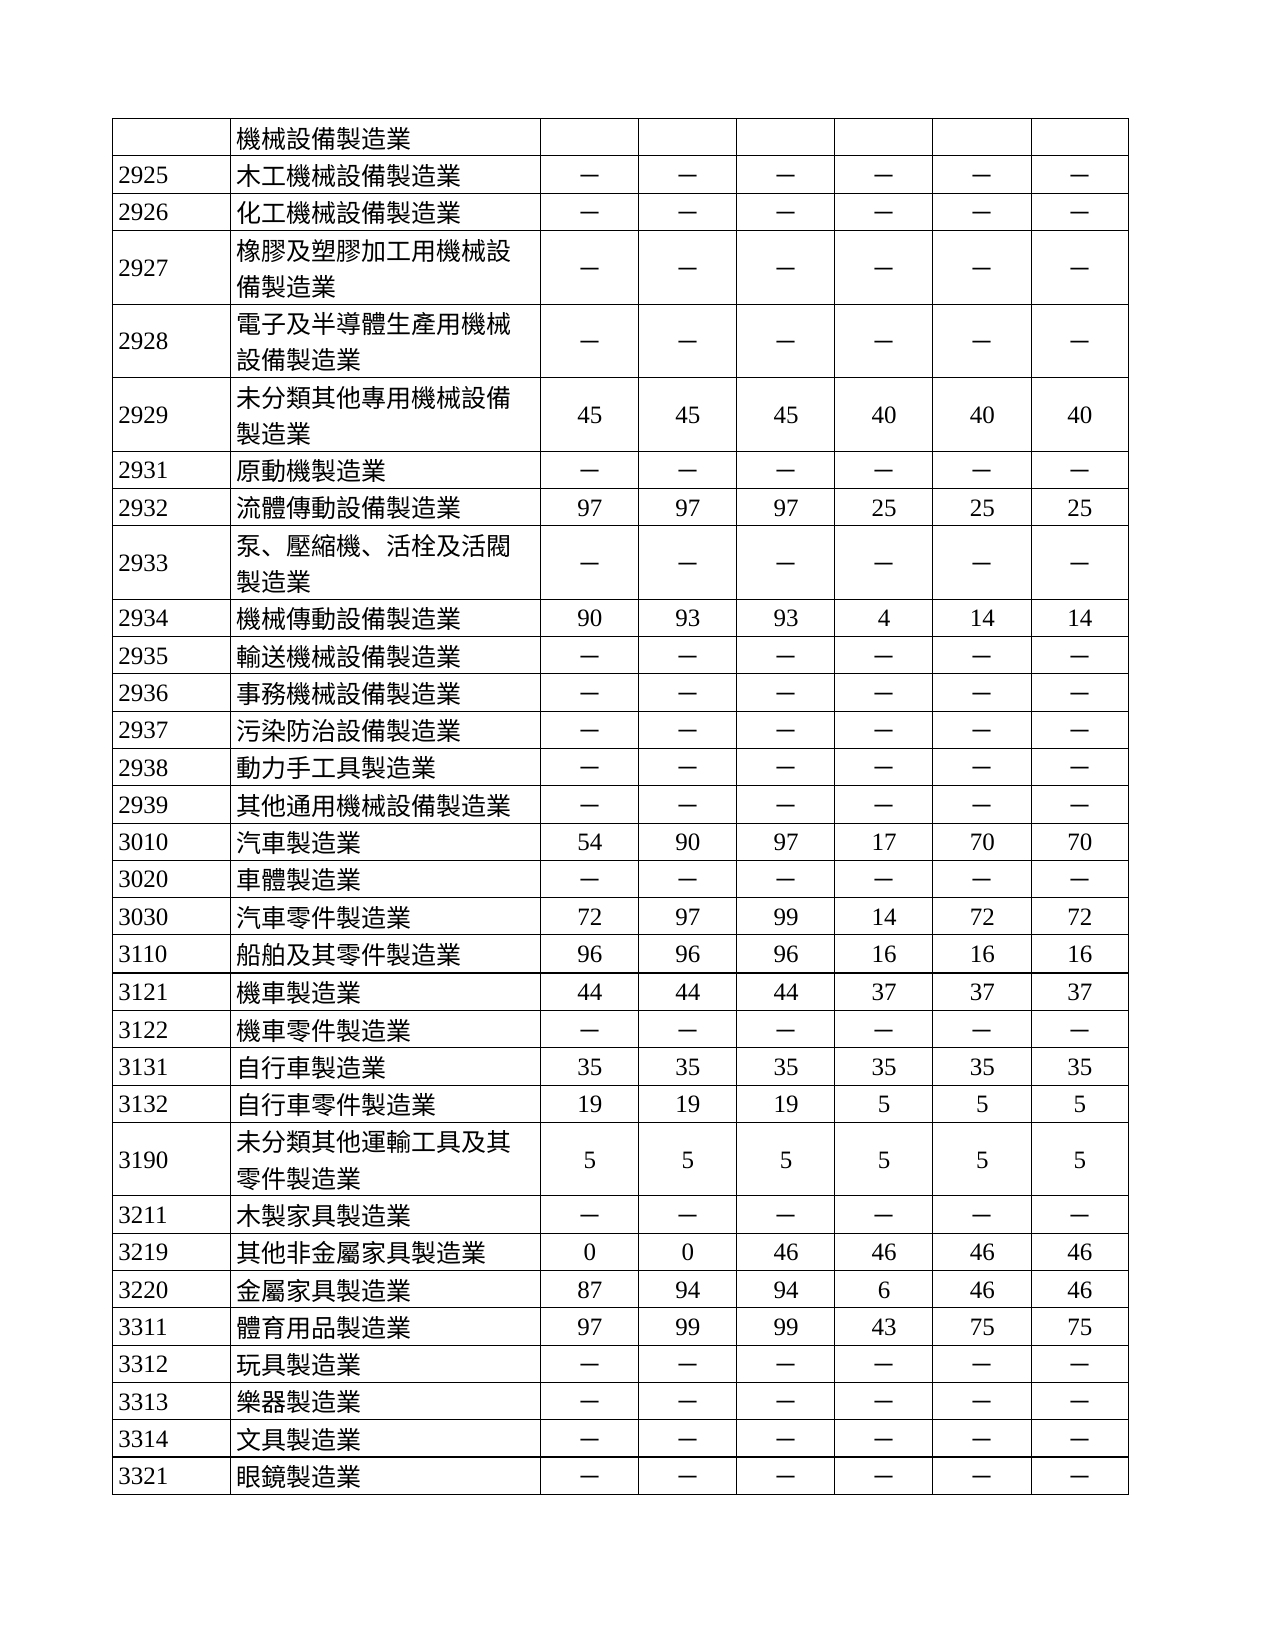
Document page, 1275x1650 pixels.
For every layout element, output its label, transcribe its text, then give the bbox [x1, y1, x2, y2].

table_header 44 [541, 974, 638, 1010]
table_cell － [737, 156, 834, 193]
table_cell 75 [933, 1308, 1031, 1344]
table_cell 3110 [113, 935, 230, 972]
table_cell － [1032, 305, 1128, 377]
table_cell 45 [639, 378, 736, 451]
table_cell － [737, 637, 834, 673]
table_cell 93 [639, 600, 736, 636]
table_cell － [835, 786, 932, 822]
table_cell － [541, 1383, 638, 1419]
table_cell 事務機械設備製造業 [231, 674, 540, 711]
table_cell 2936 [113, 674, 230, 711]
table_cell 汽車製造業 [231, 824, 540, 860]
table_cell － [639, 156, 736, 193]
table_cell － [835, 1420, 932, 1456]
table_cell － [737, 119, 834, 155]
table_cell － [737, 452, 834, 488]
table_cell － [541, 1196, 638, 1233]
table_cell 70 [933, 824, 1031, 860]
table_header 37 [933, 974, 1031, 1010]
table_cell 35 [1032, 1048, 1128, 1084]
table_cell 金屬家具製造業 [231, 1271, 540, 1307]
table_cell 3219 [113, 1234, 230, 1270]
table_cell 3020 [113, 861, 230, 897]
table_cell － [639, 786, 736, 822]
table_cell 93 [737, 600, 834, 636]
table_cell － [1032, 231, 1128, 303]
table_cell 0 [639, 1234, 736, 1270]
table_cell － [933, 674, 1031, 711]
table_cell － [541, 674, 638, 711]
table_cell － [737, 1346, 834, 1382]
table_cell 35 [933, 1048, 1031, 1084]
table_cell － [933, 452, 1031, 488]
table_cell － [933, 861, 1031, 897]
table_cell 99 [737, 1308, 834, 1344]
table_cell 體育用品製造業 [231, 1308, 540, 1344]
table_cell 3122 [113, 1011, 230, 1047]
table_cell 車體製造業 [231, 861, 540, 897]
table_cell 19 [737, 1086, 834, 1122]
table_cell － [933, 194, 1031, 230]
table_cell － [933, 1420, 1031, 1456]
table_cell － [639, 1458, 736, 1494]
table_cell 3131 [113, 1048, 230, 1084]
table_cell 自行車零件製造業 [231, 1086, 540, 1122]
table_cell － [639, 1420, 736, 1456]
table_cell 機車零件製造業 [231, 1011, 540, 1047]
table_cell － [835, 1011, 932, 1047]
table_cell 45 [541, 378, 638, 451]
table_cell 35 [541, 1048, 638, 1084]
table_cell 45 [737, 378, 834, 451]
table_cell 40 [835, 378, 932, 451]
table_cell － [639, 749, 736, 785]
table_cell 3211 [113, 1196, 230, 1233]
table_cell 46 [1032, 1234, 1128, 1270]
table_cell 3312 [113, 1346, 230, 1382]
table_cell 玩具製造業 [231, 1346, 540, 1382]
table_cell 14 [933, 600, 1031, 636]
table_cell － [737, 305, 834, 377]
table_cell － [835, 1458, 932, 1494]
table_cell 5 [835, 1086, 932, 1122]
table_cell － [1032, 637, 1128, 673]
table_cell － [933, 749, 1031, 785]
table_cell 未分類其他專用機械設備製造業 [231, 378, 540, 451]
table_cell 3311 [113, 1308, 230, 1344]
table_cell － [1032, 119, 1128, 155]
table_cell 25 [835, 489, 932, 525]
table_cell 3220 [113, 1271, 230, 1307]
table_cell 97 [639, 898, 736, 934]
table_cell － [933, 1383, 1031, 1419]
table_cell － [835, 637, 932, 673]
table_cell － [541, 861, 638, 897]
table_cell 2931 [113, 452, 230, 488]
table_cell 2934 [113, 600, 230, 636]
table_cell － [933, 305, 1031, 377]
table_cell 16 [1032, 935, 1128, 972]
table_cell 自行車製造業 [231, 1048, 540, 1084]
table_cell － [541, 1420, 638, 1456]
table_cell － [933, 1011, 1031, 1047]
table_cell － [835, 749, 932, 785]
table_cell 16 [835, 935, 932, 972]
table_cell － [541, 305, 638, 377]
table_cell － [737, 1420, 834, 1456]
table_cell － [835, 712, 932, 748]
table_cell － [541, 637, 638, 673]
table_cell 其他通用機械設備製造業 [231, 786, 540, 822]
table_cell － [737, 674, 834, 711]
table_cell 2925 [113, 156, 230, 193]
table_cell － [1032, 1346, 1128, 1382]
table_cell － [737, 194, 834, 230]
table_cell － [933, 637, 1031, 673]
table_cell 99 [639, 1308, 736, 1344]
table_cell 其他非金屬家具製造業 [231, 1234, 540, 1270]
table_cell － [541, 786, 638, 822]
table_cell － [639, 861, 736, 897]
table_cell － [835, 305, 932, 377]
table_cell 90 [639, 824, 736, 860]
table_cell 90 [541, 600, 638, 636]
table_cell 2926 [113, 194, 230, 230]
table_cell 72 [541, 898, 638, 934]
table_cell － [933, 231, 1031, 303]
table_cell － [639, 526, 736, 599]
table_cell 3314 [113, 1420, 230, 1456]
table_cell 97 [737, 489, 834, 525]
table_cell － [541, 231, 638, 303]
table_cell 5 [737, 1123, 834, 1195]
table_cell 樂器製造業 [231, 1383, 540, 1419]
table_cell 40 [1032, 378, 1128, 451]
table_cell 35 [835, 1048, 932, 1084]
table_cell － [541, 119, 638, 155]
table_cell － [737, 861, 834, 897]
table_cell 94 [737, 1271, 834, 1307]
table_cell － [639, 305, 736, 377]
table_cell － [639, 712, 736, 748]
table_cell － [541, 452, 638, 488]
table_cell － [639, 1196, 736, 1233]
table_cell 97 [639, 489, 736, 525]
table_cell 2928 [113, 305, 230, 377]
table_cell － [835, 452, 932, 488]
table_cell － [1032, 712, 1128, 748]
table_cell － [1032, 156, 1128, 193]
table_cell － [835, 1383, 932, 1419]
table_cell 木工機械設備製造業 [231, 156, 540, 193]
table_cell 船舶及其零件製造業 [231, 935, 540, 972]
table_cell 72 [933, 898, 1031, 934]
table_cell 電子及半導體生產用機械設備製造業 [231, 305, 540, 377]
table_cell 2938 [113, 749, 230, 785]
table_cell 2935 [113, 637, 230, 673]
table_cell － [933, 526, 1031, 599]
table_cell 19 [541, 1086, 638, 1122]
table_cell － [541, 1011, 638, 1047]
table_cell 97 [541, 1308, 638, 1344]
table_cell 72 [1032, 898, 1128, 934]
table_cell － [737, 749, 834, 785]
table_cell － [933, 786, 1031, 822]
table_cell － [1032, 1420, 1128, 1456]
table_cell 木製家具製造業 [231, 1196, 540, 1233]
table_cell 17 [835, 824, 932, 860]
table_cell 機械設備製造業 [231, 119, 540, 155]
table_cell 4 [835, 600, 932, 636]
table_cell － [835, 231, 932, 303]
table_cell － [1032, 786, 1128, 822]
table_cell － [1032, 1011, 1128, 1047]
table_header 37 [835, 974, 932, 1010]
table_cell － [639, 231, 736, 303]
table_cell － [737, 1011, 834, 1047]
table_cell 3010 [113, 824, 230, 860]
table_cell － [933, 1346, 1031, 1382]
table_cell 2939 [113, 786, 230, 822]
table_cell 汽車零件製造業 [231, 898, 540, 934]
table_cell 6 [835, 1271, 932, 1307]
table_cell － [737, 1196, 834, 1233]
table_cell － [933, 156, 1031, 193]
table_cell 46 [933, 1271, 1031, 1307]
table_cell 泵、壓縮機、活栓及活閥製造業 [231, 526, 540, 599]
table_cell 2932 [113, 489, 230, 525]
table_cell 97 [737, 824, 834, 860]
table_cell － [933, 1196, 1031, 1233]
table_cell － [737, 786, 834, 822]
table_cell 46 [933, 1234, 1031, 1270]
table_cell 機械傳動設備製造業 [231, 600, 540, 636]
table_cell 5 [933, 1086, 1031, 1122]
table_cell 46 [835, 1234, 932, 1270]
table_cell 43 [835, 1308, 932, 1344]
table_header 44 [737, 974, 834, 1010]
table_cell － [835, 119, 932, 155]
table_cell － [639, 1383, 736, 1419]
table_cell － [737, 1383, 834, 1419]
table_cell 2929 [113, 378, 230, 451]
table_cell － [933, 119, 1031, 155]
table_header 37 [1032, 974, 1128, 1010]
table_cell 0 [541, 1234, 638, 1270]
table_cell － [541, 749, 638, 785]
table_cell 35 [639, 1048, 736, 1084]
table_cell 3190 [113, 1123, 230, 1195]
table_cell － [1032, 1458, 1128, 1494]
table_cell 54 [541, 824, 638, 860]
table_cell 5 [541, 1123, 638, 1195]
table_cell － [835, 674, 932, 711]
table_cell 5 [639, 1123, 736, 1195]
table_cell － [933, 1458, 1031, 1494]
table_cell － [541, 194, 638, 230]
table_cell 流體傳動設備製造業 [231, 489, 540, 525]
table_cell － [835, 156, 932, 193]
table_cell 96 [541, 935, 638, 972]
table_cell － [639, 452, 736, 488]
table_cell 46 [737, 1234, 834, 1270]
table_cell 96 [639, 935, 736, 972]
table_cell 輸送機械設備製造業 [231, 637, 540, 673]
table_cell － [639, 1011, 736, 1047]
table_cell － [639, 1346, 736, 1382]
table_cell － [639, 194, 736, 230]
table_header 44 [639, 974, 736, 1010]
table_cell － [639, 637, 736, 673]
table_cell 橡膠及塑膠加工用機械設備製造業 [231, 231, 540, 303]
table_cell 25 [933, 489, 1031, 525]
table_cell 2933 [113, 526, 230, 599]
table_cell － [835, 526, 932, 599]
table_cell 2927 [113, 231, 230, 303]
table_cell 97 [541, 489, 638, 525]
table_cell 75 [1032, 1308, 1128, 1344]
table_cell 5 [1032, 1086, 1128, 1122]
table_cell 40 [933, 378, 1031, 451]
table_cell － [639, 119, 736, 155]
table_cell [113, 119, 230, 155]
table_cell 14 [1032, 600, 1128, 636]
table_cell 文具製造業 [231, 1420, 540, 1456]
table_cell 5 [1032, 1123, 1128, 1195]
table_cell 70 [1032, 824, 1128, 860]
table_cell － [1032, 194, 1128, 230]
table_cell － [541, 1458, 638, 1494]
table_cell － [933, 712, 1031, 748]
table_cell － [835, 194, 932, 230]
table_cell 16 [933, 935, 1031, 972]
table_header 3121 [113, 974, 230, 1010]
table_cell － [835, 861, 932, 897]
table_cell 原動機製造業 [231, 452, 540, 488]
table_cell 35 [737, 1048, 834, 1084]
table_cell 99 [737, 898, 834, 934]
table_cell 污染防治設備製造業 [231, 712, 540, 748]
table_cell 94 [639, 1271, 736, 1307]
table_cell － [1032, 452, 1128, 488]
table_cell 46 [1032, 1271, 1128, 1307]
table_cell － [1032, 749, 1128, 785]
table_cell － [639, 674, 736, 711]
table_header 機車製造業 [231, 974, 540, 1010]
table_cell － [835, 1346, 932, 1382]
table_cell － [737, 526, 834, 599]
table_cell 2937 [113, 712, 230, 748]
table_cell 5 [933, 1123, 1031, 1195]
table_cell 5 [835, 1123, 932, 1195]
table_cell 14 [835, 898, 932, 934]
table_cell 25 [1032, 489, 1128, 525]
table_cell － [1032, 526, 1128, 599]
table_cell － [1032, 674, 1128, 711]
table_cell － [541, 156, 638, 193]
table_cell － [835, 1196, 932, 1233]
table_cell 87 [541, 1271, 638, 1307]
table_cell 3132 [113, 1086, 230, 1122]
table_cell － [1032, 1383, 1128, 1419]
table_cell － [737, 712, 834, 748]
table_cell － [541, 1346, 638, 1382]
table_cell 化工機械設備製造業 [231, 194, 540, 230]
table_cell 動力手工具製造業 [231, 749, 540, 785]
table_cell 眼鏡製造業 [231, 1458, 540, 1494]
table_cell － [737, 231, 834, 303]
table_cell － [1032, 861, 1128, 897]
table_cell － [541, 526, 638, 599]
table_cell 3030 [113, 898, 230, 934]
table_cell 未分類其他運輸工具及其零件製造業 [231, 1123, 540, 1195]
table_cell 96 [737, 935, 834, 972]
table_cell 3313 [113, 1383, 230, 1419]
table_cell 19 [639, 1086, 736, 1122]
table_cell － [737, 1458, 834, 1494]
table_cell － [1032, 1196, 1128, 1233]
table_cell － [541, 712, 638, 748]
table_cell 3321 [113, 1458, 230, 1494]
